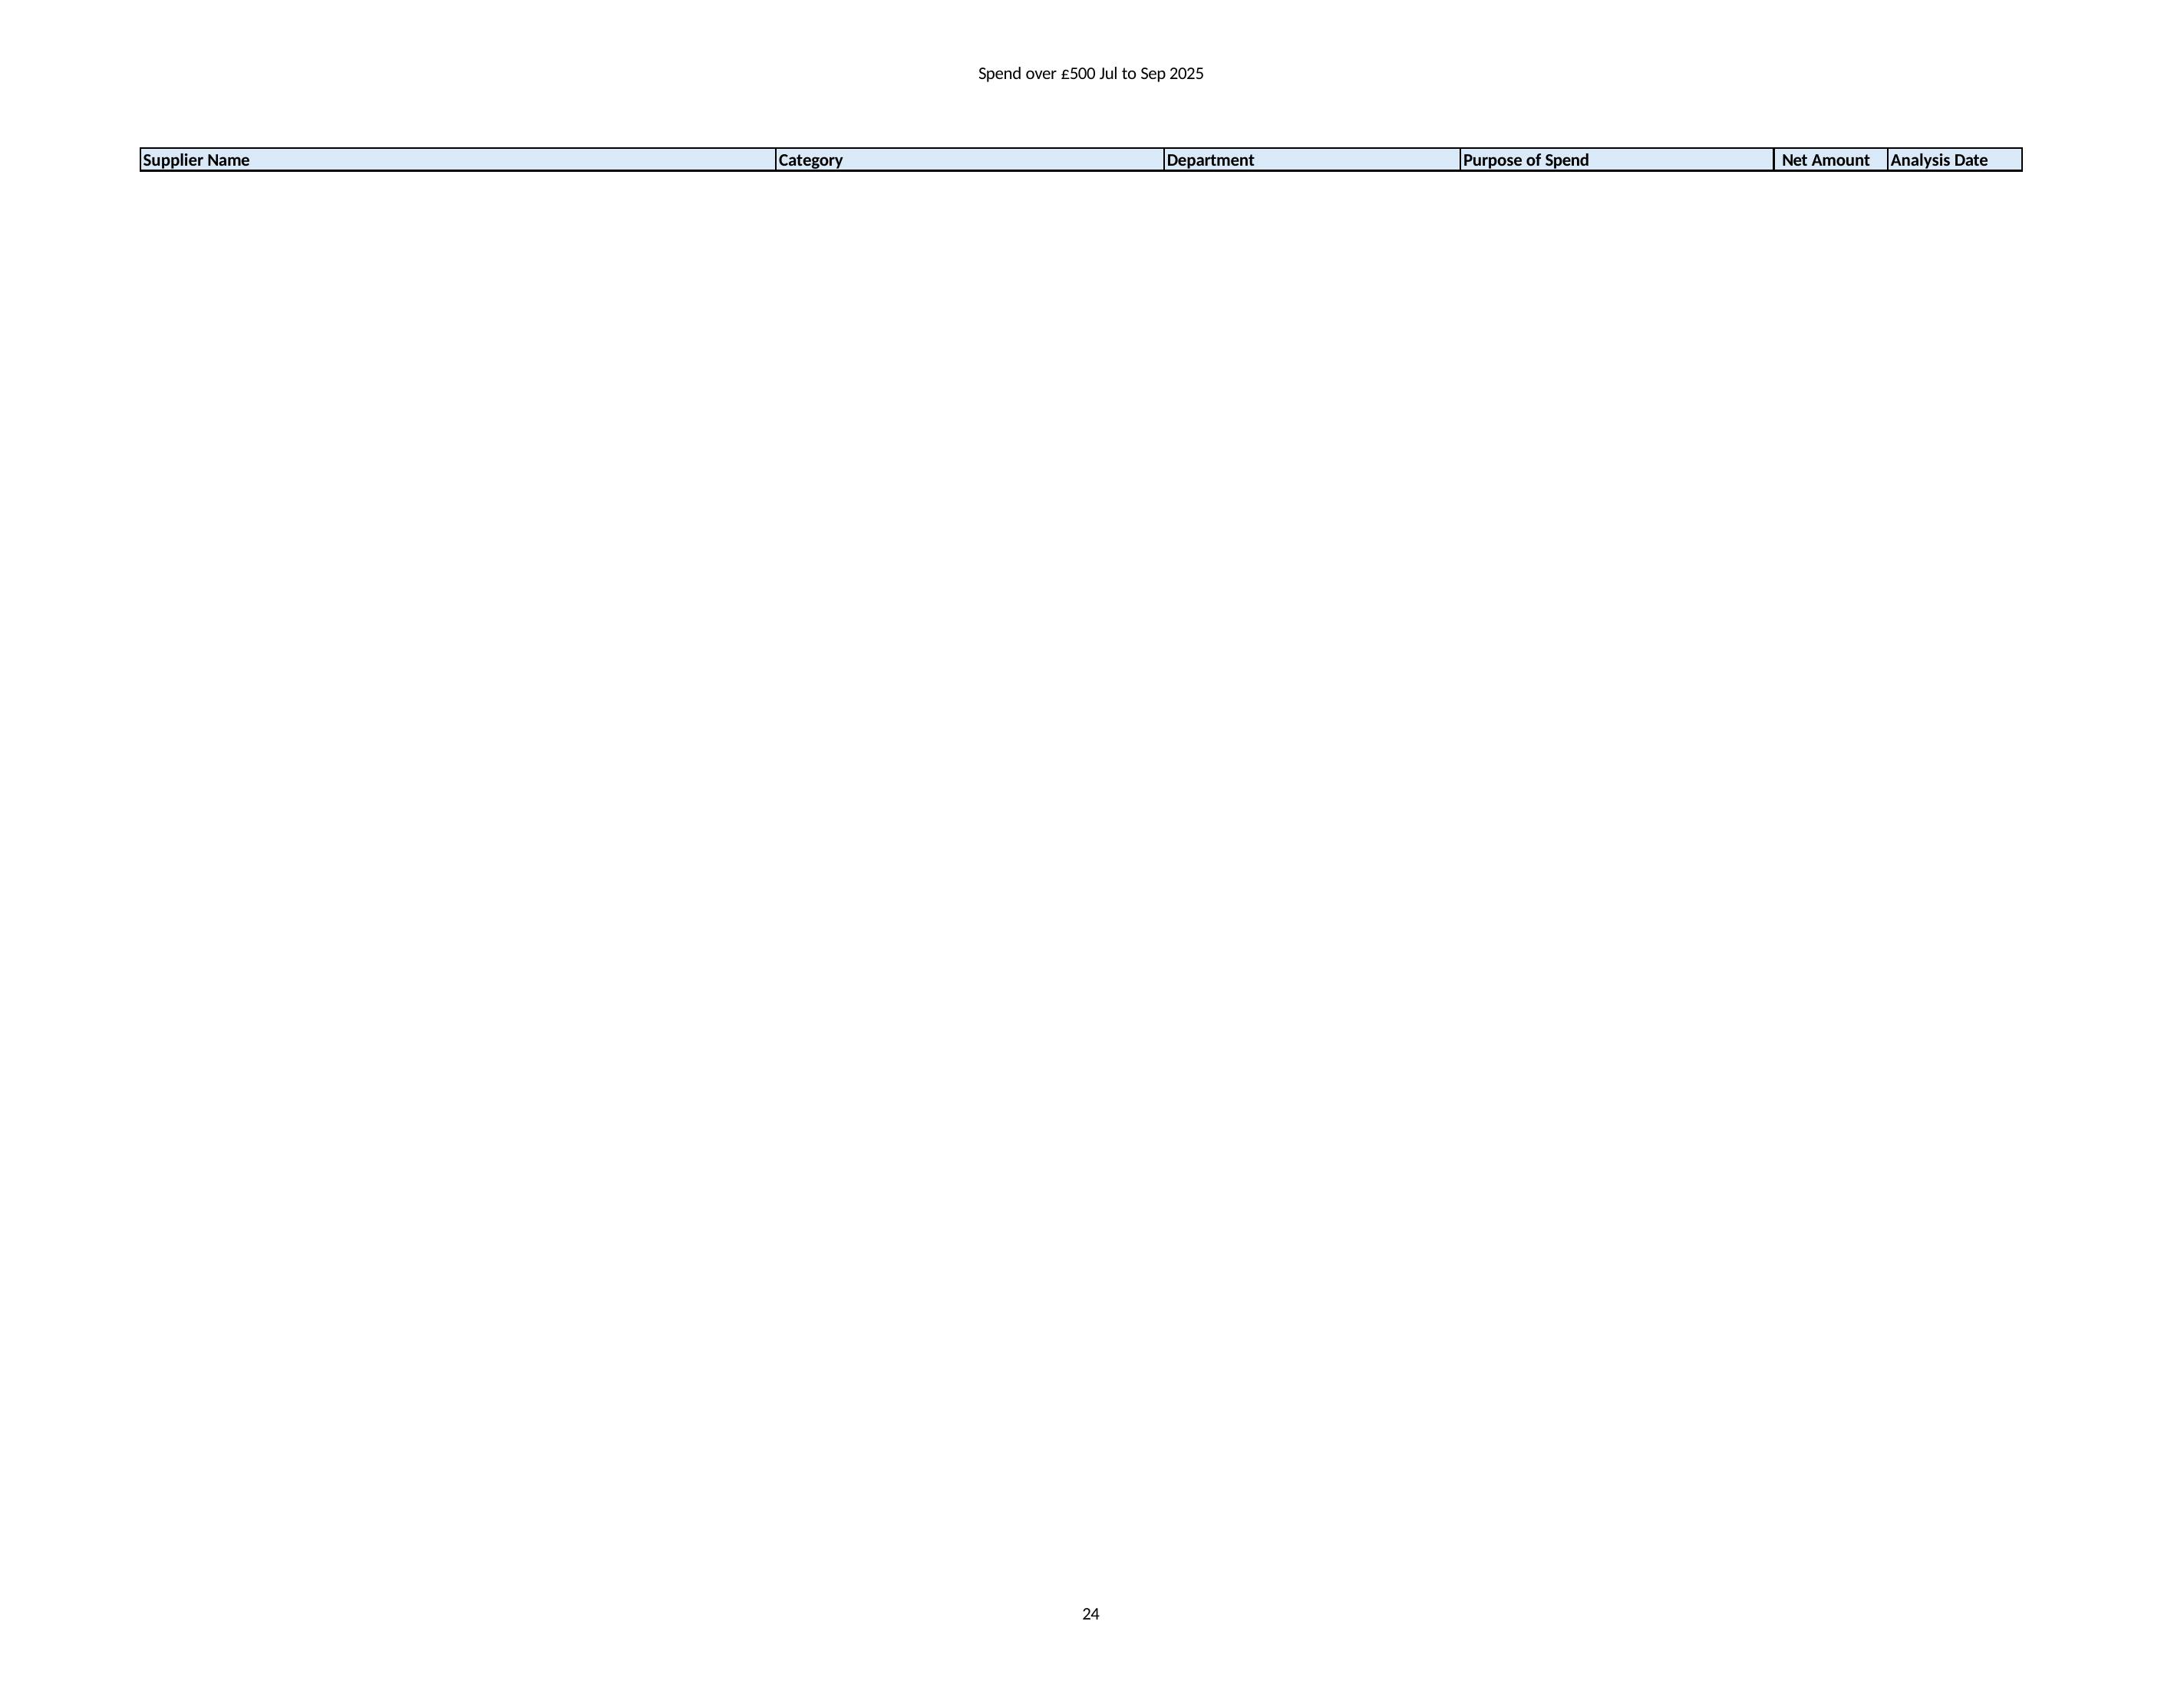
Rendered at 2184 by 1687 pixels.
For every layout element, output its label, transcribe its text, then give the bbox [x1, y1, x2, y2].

table_header Supplier Name [141, 149, 775, 170]
table_header Analysis Date [1889, 149, 2021, 170]
table_header Net Amount [1775, 149, 1887, 170]
table_header Purpose of Spend [1461, 149, 1773, 170]
table_header Department [1165, 149, 1460, 170]
table_header Category [777, 149, 1163, 170]
